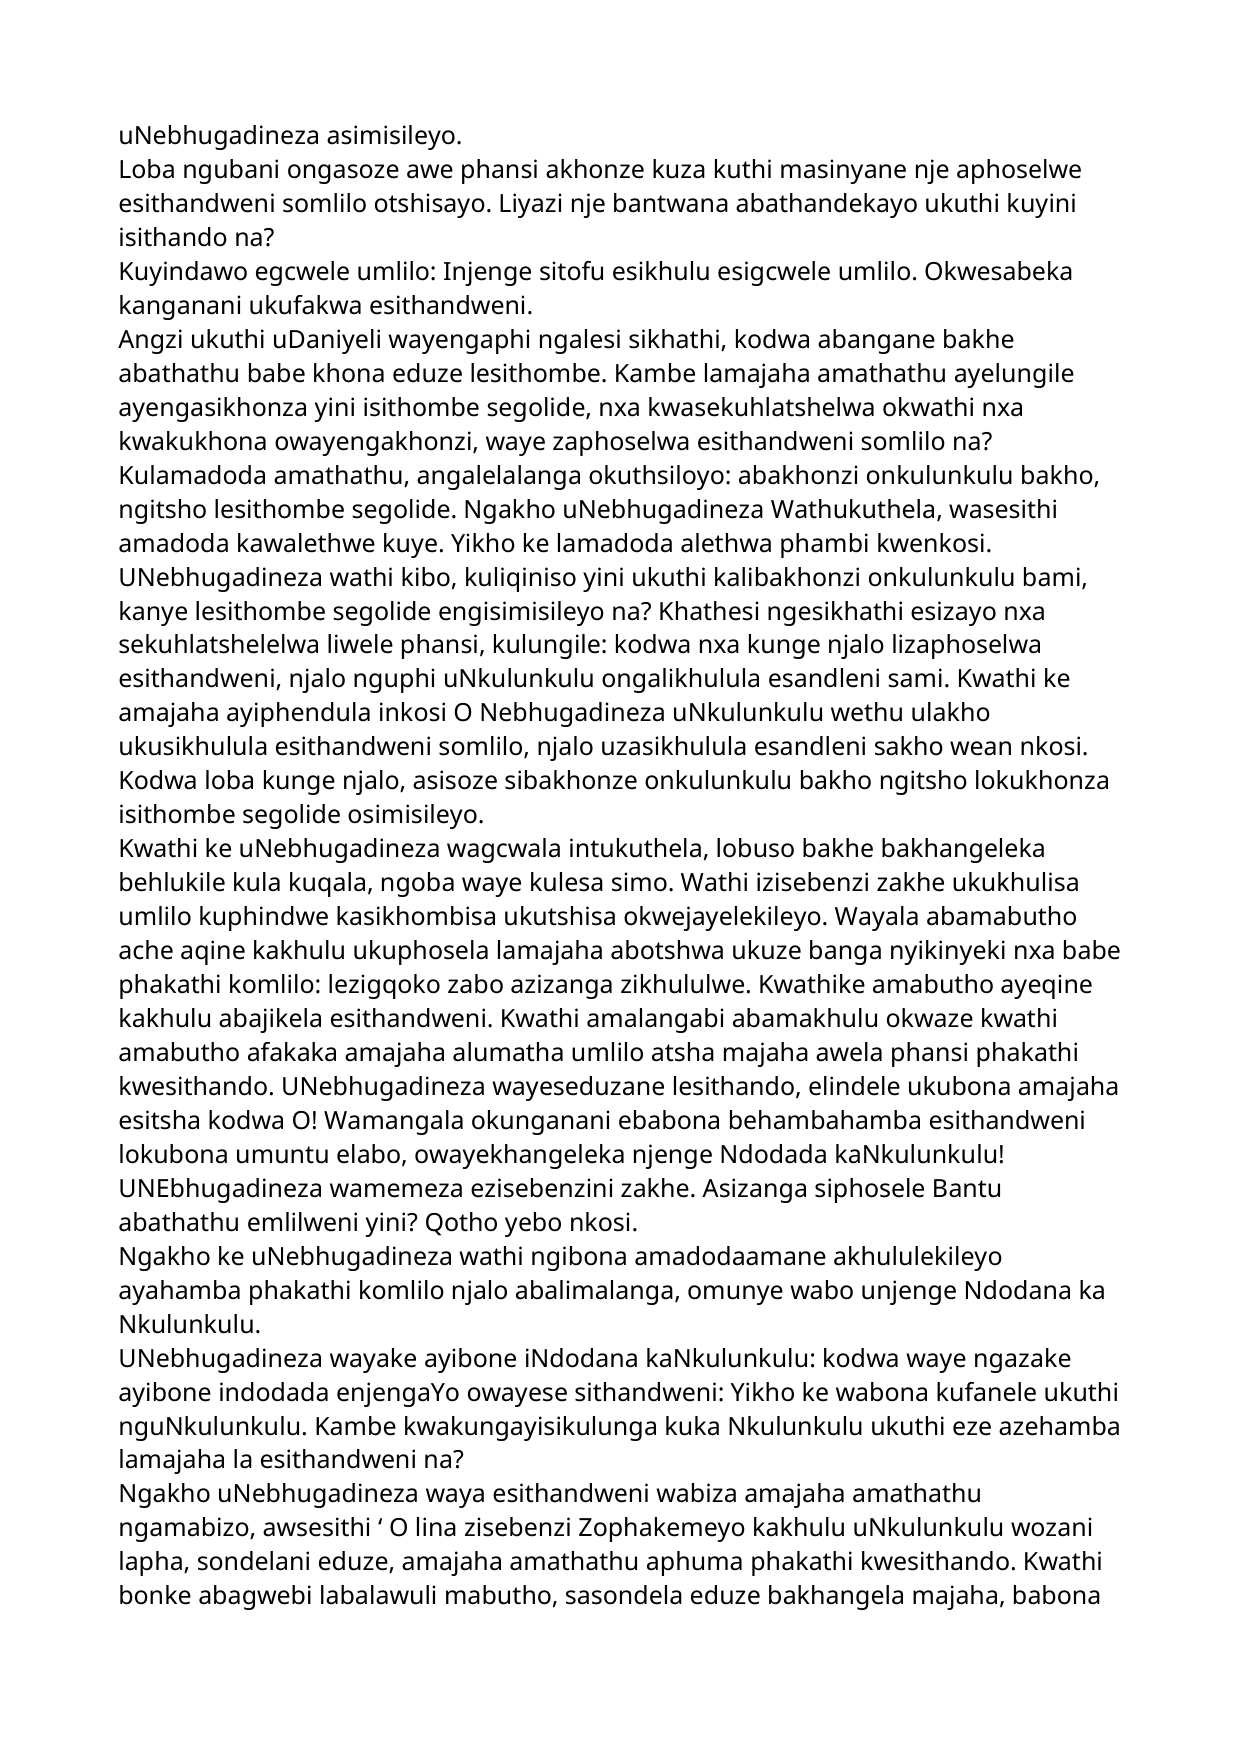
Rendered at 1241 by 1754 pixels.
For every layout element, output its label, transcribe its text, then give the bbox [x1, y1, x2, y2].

text Kuyindawo egcwele umlilo: Injenge sitofu esikhulu esigcwele umlilo. Okwesabeka kanganani ukufakwa esithandweni. [118, 254, 1122, 322]
text UNEbhugadineza wamemeza ezisebenzini zakhe. Asizanga siphosele Bantu abathathu emlilweni yini? Qotho yebo nkosi. [118, 1171, 1122, 1239]
text Ngakho ke uNebhugadineza wathi ngibona amadodaamane akhululekileyo ayahamba phakathi komlilo njalo abalimalanga, omunye wabo unjenge Ndodana ka Nkulunkulu. [118, 1239, 1122, 1341]
text Angzi ukuthi uDaniyeli wayengaphi ngalesi sikhathi, kodwa abangane bakhe abathathu babe khona eduze lesithombe. Kambe lamajaha amathathu ayelungile ayengasikhonza yini isithombe segolide, nxa kwasekuhlatshelwa okwathi nxa kwakukhona owayengakhonzi, waye zaphoselwa esithandweni somlilo na? Kulamadoda amathathu, angalelalanga okuthsiloyo: abakhonzi onkulunkulu bakho, ngitsho lesithombe segolide. Ngakho uNebhugadineza Wathukuthela, wasesithi amadoda kawalethwe kuye. Yikho ke lamadoda alethwa phambi kwenkosi. UNebhugadineza wathi kibo, kuliqiniso yini ukuthi kalibakhonzi onkulunkulu bami, kanye lesithombe segolide engisimisileyo na? Khathesi ngesikhathi esizayo nxa sekuhlatshelelwa liwele phansi, kulungile: kodwa nxa kunge njalo lizaphoselwa esithandweni, njalo nguphi uNkulunkulu ongalikhulula esandleni sami. Kwathi ke amajaha ayiphendula inkosi O Nebhugadineza uNkulunkulu wethu ulakho ukusikhulula esithandweni somlilo, njalo uzasikhulula esandleni sakho wean nkosi. Kodwa loba kunge njalo, asisoze sibakhonze onkulunkulu bakho ngitsho lokukhonza isithombe segolide osimisileyo. [118, 322, 1122, 831]
text Kwathi ke uNebhugadineza wagcwala intukuthela, lobuso bakhe bakhangeleka behlukile kula kuqala, ngoba waye kulesa simo. Wathi izisebenzi zakhe ukukhulisa umlilo kuphindwe kasikhombisa ukutshisa okwejayelekileyo. Wayala abamabutho ache aqine kakhulu ukuphosela lamajaha abotshwa ukuze banga nyikinyeki nxa babe phakathi komlilo: lezigqoko zabo azizanga zikhululwe. Kwathike amabutho ayeqine kakhulu abajikela esithandweni. Kwathi amalangabi abamakhulu okwaze kwathi amabutho afakaka amajaha alumatha umlilo atsha majaha awela phansi phakathi kwesithando. UNebhugadineza wayeseduzane lesithando, elindele ukubona amajaha esitsha kodwa O! Wamangala okunganani ebabona behambahamba esithandweni lokubona umuntu elabo, owayekhangeleka njenge Ndodada kaNkulunkulu! [118, 831, 1122, 1171]
text UNebhugadineza wayake ayibone iNdodana kaNkulunkulu: kodwa waye ngazake ayibone indodada enjengaYo owayese sithandweni: Yikho ke wabona kufanele ukuthi nguNkulunkulu. Kambe kwakungayisikulunga kuka Nkulunkulu ukuthi eze azehamba lamajaha la esithandweni na? [118, 1341, 1122, 1476]
text Loba ngubani ongasoze awe phansi akhonze kuza kuthi masinyane nje aphoselwe esithandweni somlilo otshisayo. Liyazi nje bantwana abathandekayo ukuthi kuyini isithando na? [118, 152, 1122, 254]
text Ngakho uNebhugadineza waya esithandweni wabiza amajaha amathathu ngamabizo, awsesithi ‘ O lina zisebenzi Zophakemeyo kakhulu uNkulunkulu wozani lapha, sondelani eduze, amajaha amathathu aphuma phakathi kwesithando. Kwathi bonke abagwebi labalawuli mabutho, sasondela eduze bakhangela majaha, babona [118, 1476, 1122, 1612]
text uNebhugadineza asimisileyo. [118, 118, 1122, 152]
